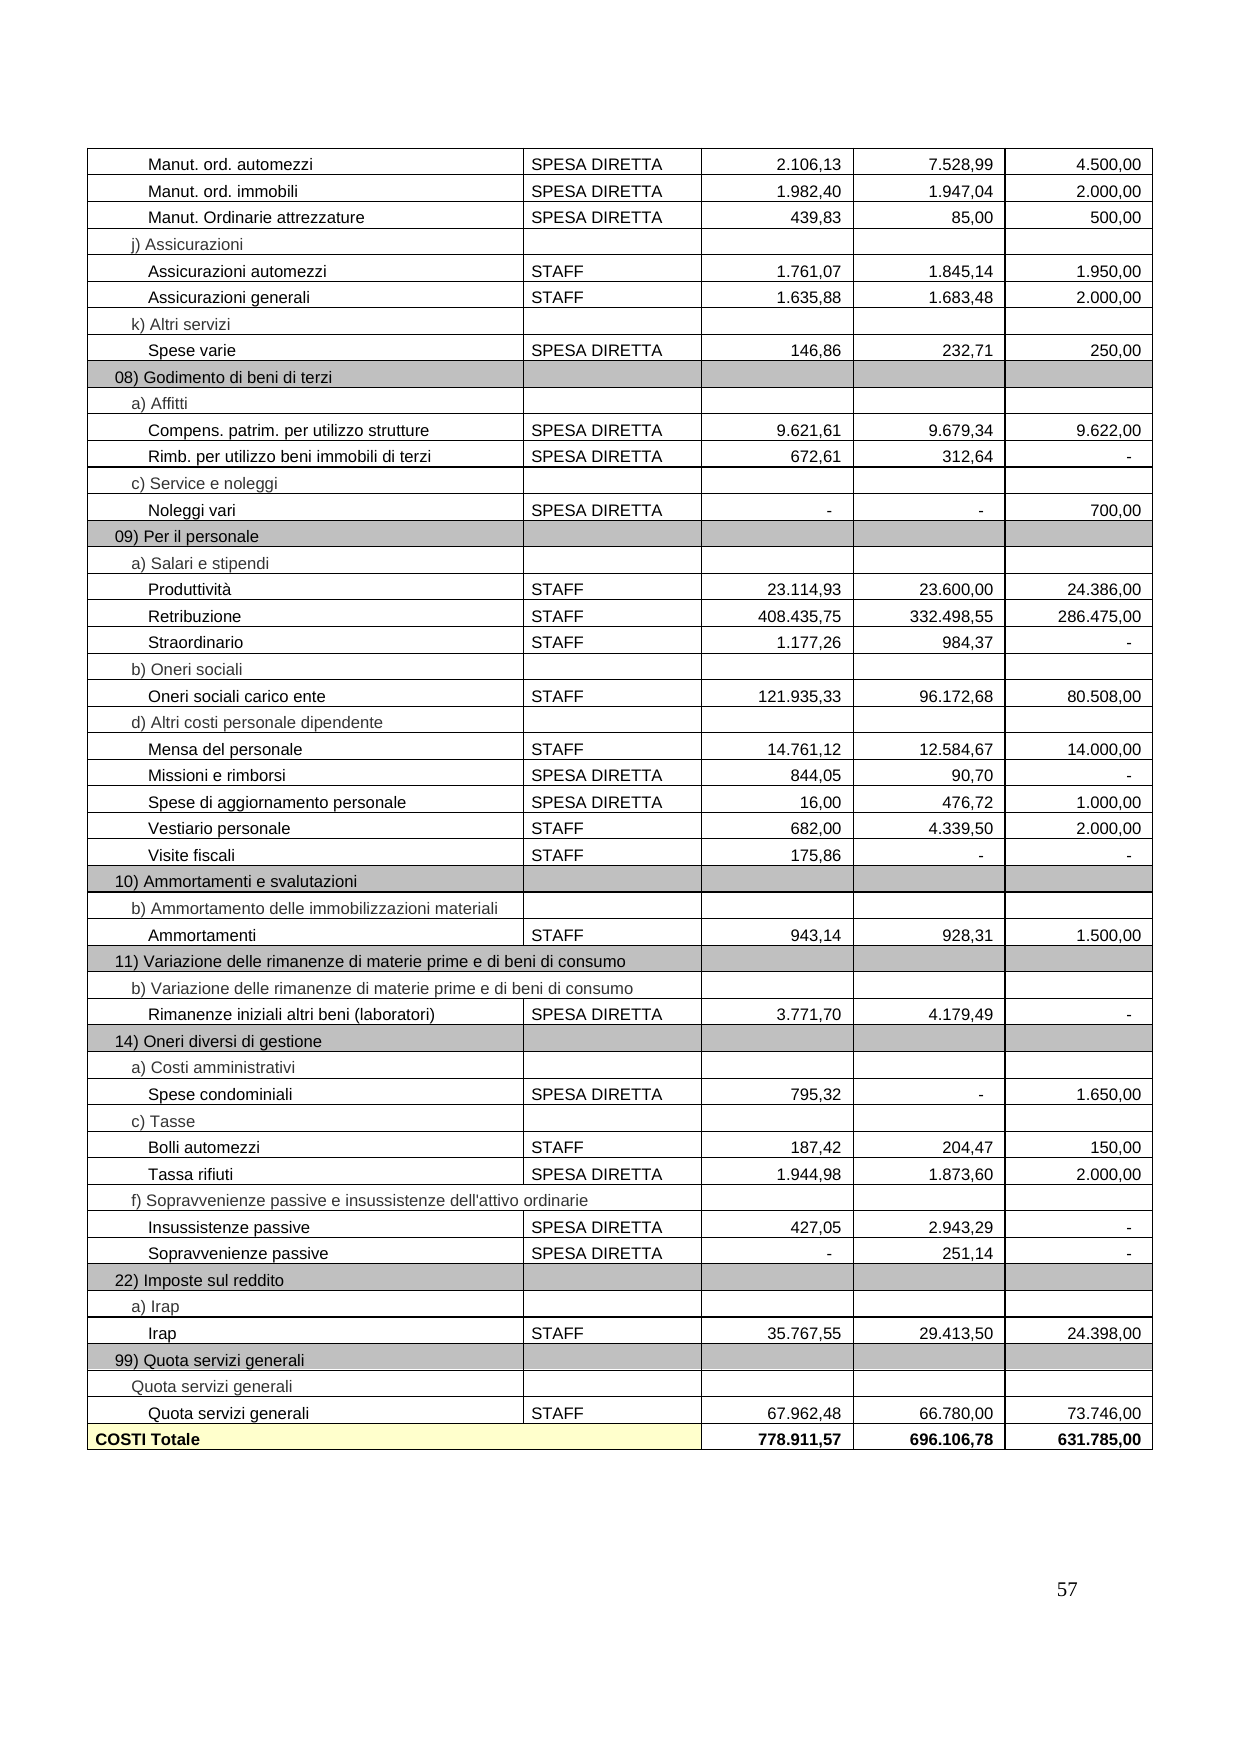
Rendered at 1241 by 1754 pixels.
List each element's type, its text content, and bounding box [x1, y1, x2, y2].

table_cell [88, 1052, 107, 1077]
table_cell Sopravvenienze passive [141, 1238, 523, 1263]
table_cell Assicurazioni generali [141, 282, 523, 307]
table_cell [107, 574, 124, 599]
table_cell [1006, 1105, 1152, 1131]
table_cell 778.911,57 [702, 1424, 853, 1449]
table_cell SPESA DIRETTA [524, 999, 701, 1024]
table_cell [88, 521, 107, 546]
table_cell 1.635,88 [702, 282, 853, 307]
table_cell [124, 1079, 141, 1104]
table_cell Insussistenze passive [141, 1211, 523, 1237]
table_cell [702, 1264, 853, 1290]
table_cell Manut. ord. automezzi [141, 149, 523, 174]
table_cell [88, 707, 107, 732]
table_cell [524, 1424, 701, 1449]
table_cell Missioni e rimborsi [141, 760, 523, 785]
table_cell [702, 1344, 853, 1369]
table_cell 4.179,49 [854, 999, 1004, 1024]
table_cell 85,00 [854, 202, 1004, 227]
table_cell [1006, 1264, 1152, 1290]
table_cell 14.000,00 [1006, 733, 1152, 759]
table_cell [124, 760, 141, 785]
table_cell [124, 414, 141, 440]
table_cell 90,70 [854, 760, 1004, 785]
table_cell Quota servizi generali [141, 1397, 523, 1423]
table_cell [107, 839, 124, 865]
table_cell [702, 1105, 853, 1131]
table_cell [107, 1371, 124, 1396]
table_cell [1006, 654, 1152, 679]
table_cell STAFF [524, 600, 701, 626]
table_cell 175,86 [702, 839, 853, 865]
table_cell a) Salari e stipendi [124, 547, 523, 573]
table_cell [88, 839, 107, 865]
table_cell 96.172,68 [854, 680, 1004, 706]
table_cell 16,00 [702, 786, 853, 812]
table_cell 631.785,00 [1006, 1424, 1152, 1449]
table_cell [107, 919, 124, 944]
table_cell SPESA DIRETTA [524, 494, 701, 519]
table_cell 682,00 [702, 813, 853, 838]
table_cell SPESA DIRETTA [524, 335, 701, 360]
table_cell c) Service e noleggi [124, 468, 523, 493]
table_cell Assicurazioni automezzi [141, 255, 523, 281]
table_cell [107, 972, 124, 998]
table_cell [107, 414, 124, 440]
table_cell [524, 308, 701, 334]
table_cell 22) Imposte sul reddito [107, 1264, 523, 1290]
table_cell [124, 999, 141, 1024]
table_cell [524, 468, 701, 493]
table_cell [524, 1371, 701, 1396]
table_cell Spese condominiali [141, 1079, 523, 1104]
table_cell 204,47 [854, 1132, 1004, 1157]
table_cell [107, 893, 124, 918]
table_cell 984,37 [854, 627, 1004, 652]
table_cell Tassa rifiuti [141, 1158, 523, 1184]
table_cell Compens. patrim. per utilizzo strutture [141, 414, 523, 440]
table_cell [124, 335, 141, 360]
table_cell 2.000,00 [1006, 282, 1152, 307]
table_cell 1.000,00 [1006, 786, 1152, 812]
table_cell [88, 919, 107, 944]
table_cell 150,00 [1006, 1132, 1152, 1157]
table_cell [88, 893, 107, 918]
table_cell [702, 1291, 853, 1316]
table_cell 73.746,00 [1006, 1397, 1152, 1423]
table_cell [88, 255, 107, 281]
table_cell [107, 175, 124, 201]
table_cell - [1006, 760, 1152, 785]
table_cell 146,86 [702, 335, 853, 360]
table_cell - [854, 494, 1004, 519]
table_cell [124, 574, 141, 599]
table_cell SPESA DIRETTA [524, 441, 701, 466]
table_cell [854, 1264, 1004, 1290]
table_cell 66.780,00 [854, 1397, 1004, 1423]
table_cell 10) Ammortamenti e svalutazioni [107, 866, 523, 891]
table_cell 1.950,00 [1006, 255, 1152, 281]
table_cell [854, 361, 1004, 387]
table_cell 3.771,70 [702, 999, 853, 1024]
table_cell 332.498,55 [854, 600, 1004, 626]
table_cell [524, 229, 701, 254]
table_cell [124, 839, 141, 865]
table_cell [88, 574, 107, 599]
table_cell [88, 202, 107, 227]
table_cell [854, 308, 1004, 334]
table_cell [107, 229, 124, 254]
table_cell 9.622,00 [1006, 414, 1152, 440]
table_cell STAFF [524, 282, 701, 307]
table_cell [854, 229, 1004, 254]
table_cell 35.767,55 [702, 1318, 853, 1343]
table_cell [1006, 521, 1152, 546]
table_cell [702, 1052, 853, 1077]
table_cell [854, 946, 1004, 971]
table_cell [854, 707, 1004, 732]
table_cell [124, 627, 141, 652]
table_cell [524, 1291, 701, 1316]
table_cell STAFF [524, 813, 701, 838]
table_cell 943,14 [702, 919, 853, 944]
table_cell [524, 654, 701, 679]
table_cell [88, 654, 107, 679]
table_cell [524, 361, 701, 387]
table_cell [107, 468, 124, 493]
table_cell 696.106,78 [854, 1424, 1004, 1449]
table_cell [1006, 1025, 1152, 1051]
table_cell [88, 1025, 107, 1051]
table_cell Noleggi vari [141, 494, 523, 519]
table_cell b) Variazione delle rimanenze di materie prime e di beni di consumo [124, 972, 701, 998]
table_cell c) Tasse [124, 1105, 523, 1131]
table_cell [107, 308, 124, 334]
table_cell [88, 468, 107, 493]
table_cell [854, 1105, 1004, 1131]
table_cell [854, 654, 1004, 679]
table_cell Oneri sociali carico ente [141, 680, 523, 706]
table_cell [88, 1238, 107, 1263]
table_cell [88, 600, 107, 626]
table_cell [854, 547, 1004, 573]
table_cell 11) Variazione delle rimanenze di materie prime e di beni di consumo [107, 946, 701, 971]
table_cell 9.621,61 [702, 414, 853, 440]
table_cell Spese di aggiornamento personale [141, 786, 523, 812]
table_cell [1006, 946, 1152, 971]
table_cell [88, 175, 107, 201]
table_cell [88, 547, 107, 573]
table_cell 2.106,13 [702, 149, 853, 174]
table_cell [107, 1052, 124, 1077]
table_cell [854, 388, 1004, 413]
table_cell SPESA DIRETTA [524, 1211, 701, 1237]
table_cell [1006, 1344, 1152, 1369]
table_cell 2.000,00 [1006, 813, 1152, 838]
table_cell [854, 1344, 1004, 1369]
table_cell 14.761,12 [702, 733, 853, 759]
table_cell [107, 999, 124, 1024]
table_cell [702, 1185, 853, 1210]
table_cell 700,00 [1006, 494, 1152, 519]
table_cell [107, 1079, 124, 1104]
table_cell Visite fiscali [141, 839, 523, 865]
table_cell [702, 946, 853, 971]
table_cell 12.584,67 [854, 733, 1004, 759]
table_cell SPESA DIRETTA [524, 414, 701, 440]
table_cell [854, 1371, 1004, 1396]
table_cell [107, 1132, 124, 1157]
table_cell 24.398,00 [1006, 1318, 1152, 1343]
table_cell [107, 149, 124, 174]
table_cell [1006, 1291, 1152, 1316]
table_cell [107, 1238, 124, 1263]
table_cell - [1006, 839, 1152, 865]
table_cell 2.000,00 [1006, 1158, 1152, 1184]
table_cell Irap [141, 1318, 523, 1343]
table_cell [88, 786, 107, 812]
table_cell [88, 999, 107, 1024]
table_cell - [1006, 1238, 1152, 1263]
table_cell [702, 893, 853, 918]
table_cell STAFF [524, 839, 701, 865]
table_cell 844,05 [702, 760, 853, 785]
table_cell [854, 1185, 1004, 1210]
table_cell [107, 388, 124, 413]
table_cell [107, 627, 124, 652]
table_cell SPESA DIRETTA [524, 175, 701, 201]
table_cell 427,05 [702, 1211, 853, 1237]
table_cell 09) Per il personale [107, 521, 523, 546]
table_cell [124, 813, 141, 838]
table_cell STAFF [524, 574, 701, 599]
table_cell 24.386,00 [1006, 574, 1152, 599]
table_cell [107, 1318, 124, 1343]
table_cell [124, 786, 141, 812]
table_cell [702, 229, 853, 254]
table_cell Quota servizi generali [124, 1371, 523, 1396]
table_cell 2.000,00 [1006, 175, 1152, 201]
table_cell - [1006, 1211, 1152, 1237]
table_cell [702, 468, 853, 493]
table_cell 08) Godimento di beni di terzi [107, 361, 523, 387]
table_cell [524, 866, 701, 891]
table_cell 80.508,00 [1006, 680, 1152, 706]
table_cell [88, 414, 107, 440]
table_cell STAFF [524, 919, 701, 944]
table_cell 14) Oneri diversi di gestione [107, 1025, 523, 1051]
table_cell [88, 1211, 107, 1237]
table_cell [124, 1397, 141, 1423]
table_cell [88, 1185, 107, 1210]
table_cell STAFF [524, 733, 701, 759]
table_cell [524, 521, 701, 546]
table_cell 408.435,75 [702, 600, 853, 626]
table_cell [702, 547, 853, 573]
table_cell - [702, 494, 853, 519]
table_cell 1.944,98 [702, 1158, 853, 1184]
table_cell [88, 229, 107, 254]
table_cell [124, 600, 141, 626]
table_cell [124, 1318, 141, 1343]
table_cell STAFF [524, 680, 701, 706]
table_cell [107, 547, 124, 573]
table_cell 500,00 [1006, 202, 1152, 227]
table_cell [107, 760, 124, 785]
table_cell a) Irap [124, 1291, 523, 1316]
table_cell STAFF [524, 1318, 701, 1343]
table_cell [524, 893, 701, 918]
table_cell Vestiario personale [141, 813, 523, 838]
table_cell [88, 866, 107, 891]
table_cell [854, 893, 1004, 918]
table_cell SPESA DIRETTA [524, 1238, 701, 1263]
table_cell [107, 1211, 124, 1237]
table_cell [88, 813, 107, 838]
table_cell [88, 308, 107, 334]
table_cell [1006, 1185, 1152, 1210]
table_cell [1006, 1052, 1152, 1077]
table_cell a) Affitti [124, 388, 523, 413]
table_cell [107, 202, 124, 227]
table_cell - [854, 839, 1004, 865]
table_cell [107, 733, 124, 759]
table_cell a) Costi amministrativi [124, 1052, 523, 1077]
table_cell Rimanenze iniziali altri beni (laboratori) [141, 999, 523, 1024]
table_cell SPESA DIRETTA [524, 760, 701, 785]
table_cell [88, 972, 107, 998]
table_cell [88, 1371, 107, 1396]
table_cell 251,14 [854, 1238, 1004, 1263]
table_cell 2.943,29 [854, 1211, 1004, 1237]
table_cell Mensa del personale [141, 733, 523, 759]
table_cell Manut. ord. immobili [141, 175, 523, 201]
table_cell 1.177,26 [702, 627, 853, 652]
table_cell 7.528,99 [854, 149, 1004, 174]
table_cell [854, 972, 1004, 998]
table_cell d) Altri costi personale dipendente [124, 707, 523, 732]
table_cell [88, 335, 107, 360]
table_cell [107, 786, 124, 812]
table_cell [1006, 361, 1152, 387]
table_cell 187,42 [702, 1132, 853, 1157]
table_cell [124, 255, 141, 281]
table_cell [88, 361, 107, 387]
table_cell 1.761,07 [702, 255, 853, 281]
table_cell [524, 547, 701, 573]
table_cell 250,00 [1006, 335, 1152, 360]
table_cell 795,32 [702, 1079, 853, 1104]
table_cell [1006, 468, 1152, 493]
table_cell Spese varie [141, 335, 523, 360]
table_cell 4.500,00 [1006, 149, 1152, 174]
table_cell [88, 1158, 107, 1184]
table_cell [88, 946, 107, 971]
table_cell 286.475,00 [1006, 600, 1152, 626]
table_cell [854, 521, 1004, 546]
table_cell 1.650,00 [1006, 1079, 1152, 1104]
table_cell 928,31 [854, 919, 1004, 944]
table_cell Rimb. per utilizzo beni immobili di terzi [141, 441, 523, 466]
table_cell k) Altri servizi [124, 308, 523, 334]
table_cell 439,83 [702, 202, 853, 227]
table_cell [107, 494, 124, 519]
table_cell [88, 388, 107, 413]
table_cell [88, 282, 107, 307]
table_cell [88, 1344, 107, 1369]
table_cell [107, 600, 124, 626]
table_cell b) Ammortamento delle immobilizzazioni materiali [124, 893, 523, 918]
table_cell 9.679,34 [854, 414, 1004, 440]
table_cell [88, 733, 107, 759]
table_cell [854, 1291, 1004, 1316]
table_cell 67.962,48 [702, 1397, 853, 1423]
table_cell b) Oneri sociali [124, 654, 523, 679]
table_cell [702, 361, 853, 387]
table_cell STAFF [524, 627, 701, 652]
table_cell [1006, 308, 1152, 334]
table_cell SPESA DIRETTA [524, 1158, 701, 1184]
table_cell 121.935,33 [702, 680, 853, 706]
table_cell [524, 1025, 701, 1051]
table_cell [854, 1025, 1004, 1051]
table_cell [88, 494, 107, 519]
table_cell [88, 1105, 107, 1131]
table_cell [124, 282, 141, 307]
table_cell STAFF [524, 1132, 701, 1157]
table_cell [124, 1132, 141, 1157]
table_cell [107, 813, 124, 838]
table_cell 1.947,04 [854, 175, 1004, 201]
table_cell [124, 149, 141, 174]
table_cell 99) Quota servizi generali [107, 1344, 523, 1369]
table_cell [702, 388, 853, 413]
table_cell [124, 1158, 141, 1184]
table_cell [88, 441, 107, 466]
table_cell - [854, 1079, 1004, 1104]
table_cell [88, 149, 107, 174]
table_cell [88, 1291, 107, 1316]
table_cell j) Assicurazioni [124, 229, 523, 254]
table_cell [702, 707, 853, 732]
table_cell [702, 308, 853, 334]
table_cell [107, 654, 124, 679]
table_cell 672,61 [702, 441, 853, 466]
table_cell - [1006, 441, 1152, 466]
table_cell [1006, 707, 1152, 732]
table_cell [702, 1371, 853, 1396]
table_cell [1006, 1371, 1152, 1396]
table_cell [854, 468, 1004, 493]
table_cell [524, 1344, 701, 1369]
table_cell [702, 866, 853, 891]
table_cell [124, 494, 141, 519]
table_cell [1006, 866, 1152, 891]
table_cell STAFF [524, 255, 701, 281]
table_cell [107, 255, 124, 281]
table_cell 1.982,40 [702, 175, 853, 201]
table_cell [88, 760, 107, 785]
table_cell [88, 1132, 107, 1157]
table_cell [88, 680, 107, 706]
table_cell SPESA DIRETTA [524, 1079, 701, 1104]
table_cell [1006, 547, 1152, 573]
table_cell [124, 1211, 141, 1237]
table_cell - [1006, 999, 1152, 1024]
table_cell SPESA DIRETTA [524, 202, 701, 227]
table_cell [88, 627, 107, 652]
table_cell [107, 1291, 124, 1316]
table_cell [702, 521, 853, 546]
table_cell [88, 1318, 107, 1343]
table_cell 232,71 [854, 335, 1004, 360]
table_cell [1006, 893, 1152, 918]
table_cell [107, 1397, 124, 1423]
table_cell [702, 1025, 853, 1051]
table_cell [107, 707, 124, 732]
table_cell 1.500,00 [1006, 919, 1152, 944]
table_cell [107, 680, 124, 706]
table_cell [524, 1105, 701, 1131]
table_cell Produttività [141, 574, 523, 599]
table_cell [124, 680, 141, 706]
table_cell [88, 1079, 107, 1104]
table_cell 476,72 [854, 786, 1004, 812]
table_cell [1006, 229, 1152, 254]
table_cell [107, 1158, 124, 1184]
table_cell [107, 282, 124, 307]
table_cell 1.845,14 [854, 255, 1004, 281]
table_cell [107, 1185, 124, 1210]
table_cell Manut. Ordinarie attrezzature [141, 202, 523, 227]
table_cell 312,64 [854, 441, 1004, 466]
table_cell 23.114,93 [702, 574, 853, 599]
table_cell [1006, 388, 1152, 413]
table_cell [124, 919, 141, 944]
table_cell f) Sopravvenienze passive e insussistenze dell'attivo ordinarie [124, 1185, 701, 1210]
table_cell [88, 1264, 107, 1290]
table_cell [124, 733, 141, 759]
table_cell Retribuzione [141, 600, 523, 626]
table_cell - [1006, 627, 1152, 652]
table_cell Bolli automezzi [141, 1132, 523, 1157]
table_cell SPESA DIRETTA [524, 149, 701, 174]
table_cell [854, 866, 1004, 891]
table_cell [702, 972, 853, 998]
table_cell Ammortamenti [141, 919, 523, 944]
table_cell [88, 1397, 107, 1423]
table_cell - [702, 1238, 853, 1263]
table_cell 1.873,60 [854, 1158, 1004, 1184]
table_cell [524, 707, 701, 732]
table_cell [524, 388, 701, 413]
table_cell [1006, 972, 1152, 998]
table_cell [107, 441, 124, 466]
table_cell 1.683,48 [854, 282, 1004, 307]
table_cell [524, 1264, 701, 1290]
table_cell 29.413,50 [854, 1318, 1004, 1343]
table_cell [524, 1052, 701, 1077]
table_cell [854, 1052, 1004, 1077]
table_cell SPESA DIRETTA [524, 786, 701, 812]
table_cell [124, 1238, 141, 1263]
table_cell [124, 202, 141, 227]
table_cell [107, 335, 124, 360]
table_cell [124, 441, 141, 466]
table_cell 23.600,00 [854, 574, 1004, 599]
table_cell 4.339,50 [854, 813, 1004, 838]
table_cell [124, 175, 141, 201]
table_cell COSTI Totale [88, 1424, 524, 1449]
table_cell STAFF [524, 1397, 701, 1423]
table_cell [107, 1105, 124, 1131]
table_cell [702, 654, 853, 679]
table_cell Straordinario [141, 627, 523, 652]
